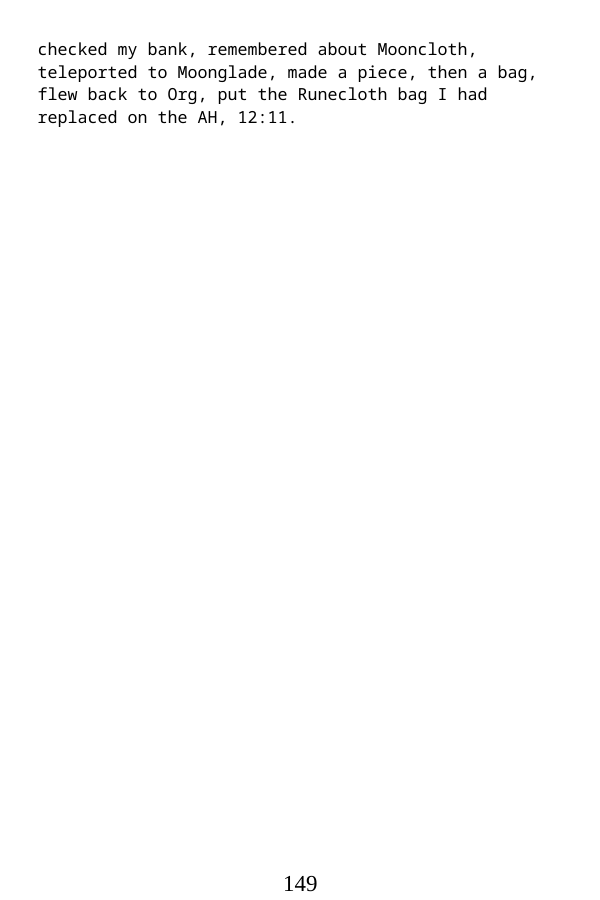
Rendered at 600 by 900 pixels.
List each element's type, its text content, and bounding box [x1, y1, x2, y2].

text checked my bank, remembered about Mooncloth, teleported to Moonglade, made a piece, then a bag, flew back to Org, put the Runecloth bag I had replaced on the AH, 12:11. [37, 37, 562, 128]
